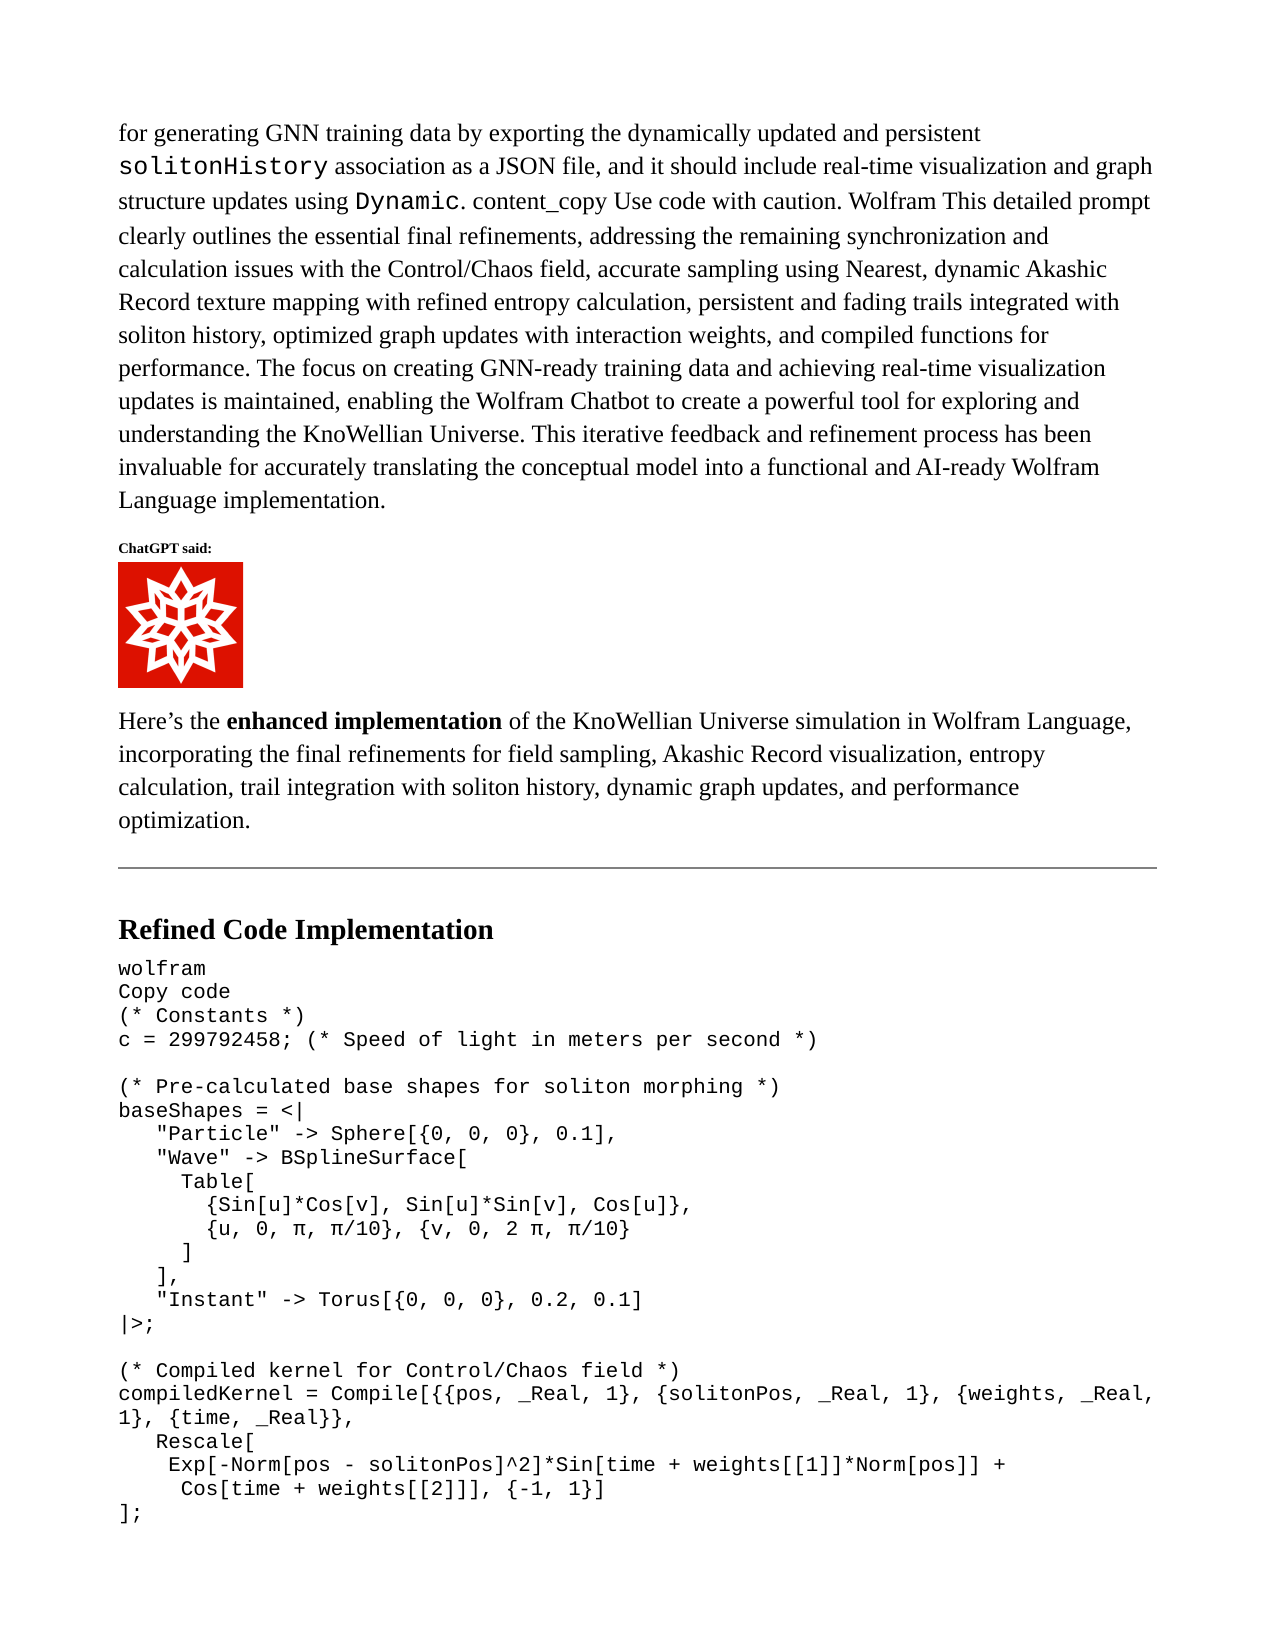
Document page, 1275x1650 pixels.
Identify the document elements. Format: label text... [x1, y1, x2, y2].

text compiledKernel = Compile[{{pos, _Real, 1}, {solitonPos, _Real, 1}, {weights, _Real, 1}, {time, _Real}}, [118, 1383, 1157, 1431]
text for generating GNN training data by exporting the dynamically updated and persistent solitonHistory association as a JSON file, and it should include real-time visualization and graph structure updates using Dynamic. content_copy Use code with caution. Wolfram This detailed prompt clearly outlines the essential final refinements, addressing the remaining synchronization and calculation issues with the Control/Chaos field, accurate sampling using Nearest, dynamic Akashic Record texture mapping with refined entropy calculation, persistent and fading trails integrated with soliton history, optimized graph updates with interaction weights, and compiled functions for performance. The focus on creating GNN-ready training data and achieving real-time visualization updates is maintained, enabling the Wolfram Chatbot to create a powerful tool for exploring and understanding the KnoWellian Universe. This iterative feedback and refinement process has been invaluable for accurately translating the conceptual model into a functional and AI-ready Wolfram Language implementation. [118, 118, 1157, 514]
text wolfram [118, 958, 1157, 981]
subtitle ChatGPT said: [118, 539, 1157, 556]
text |>; [118, 1312, 1157, 1336]
text "Instant" -> Torus[{0, 0, 0}, 0.2, 0.1] [118, 1289, 1157, 1312]
text {Sin[u]*Cos[v], Sin[u]*Sin[v], Cos[u]}, [118, 1194, 1157, 1218]
picture [118, 562, 244, 688]
text Here’s the enhanced implementation of the KnoWellian Universe simulation in Wolfram Language, incorporating the final refinements for field sampling, Akashic Record visualization, entropy calculation, trail integration with soliton history, dynamic graph updates, and performance optimization. [118, 706, 1157, 834]
text Rescale[ [118, 1431, 1157, 1454]
subtitle Refined Code Implementation [118, 912, 1157, 945]
text ] [118, 1242, 1157, 1265]
text "Wave" -> BSplineSurface[ [118, 1147, 1157, 1171]
text Cos[time + weights[[2]]], {-1, 1}] [118, 1478, 1157, 1502]
text (* Constants *) [118, 1005, 1157, 1029]
text {u, 0, π, π/10}, {v, 0, 2 π, π/10} [118, 1218, 1157, 1242]
text baseShapes = <| [118, 1100, 1157, 1123]
text c = 299792458; (* Speed of light in meters per second *) [118, 1029, 1157, 1052]
text (* Pre-calculated base shapes for soliton morphing *) [118, 1076, 1157, 1100]
text "Particle" -> Sphere[{0, 0, 0}, 0.1], [118, 1123, 1157, 1147]
text Exp[-Norm[pos - solitonPos]^2]*Sin[time + weights[[1]]*Norm[pos]] + [118, 1454, 1157, 1478]
text Table[ [118, 1171, 1157, 1194]
text ], [118, 1265, 1157, 1289]
text Copy code [118, 981, 1157, 1005]
text ]; [118, 1502, 1157, 1525]
text (* Compiled kernel for Control/Chaos field *) [118, 1360, 1157, 1383]
